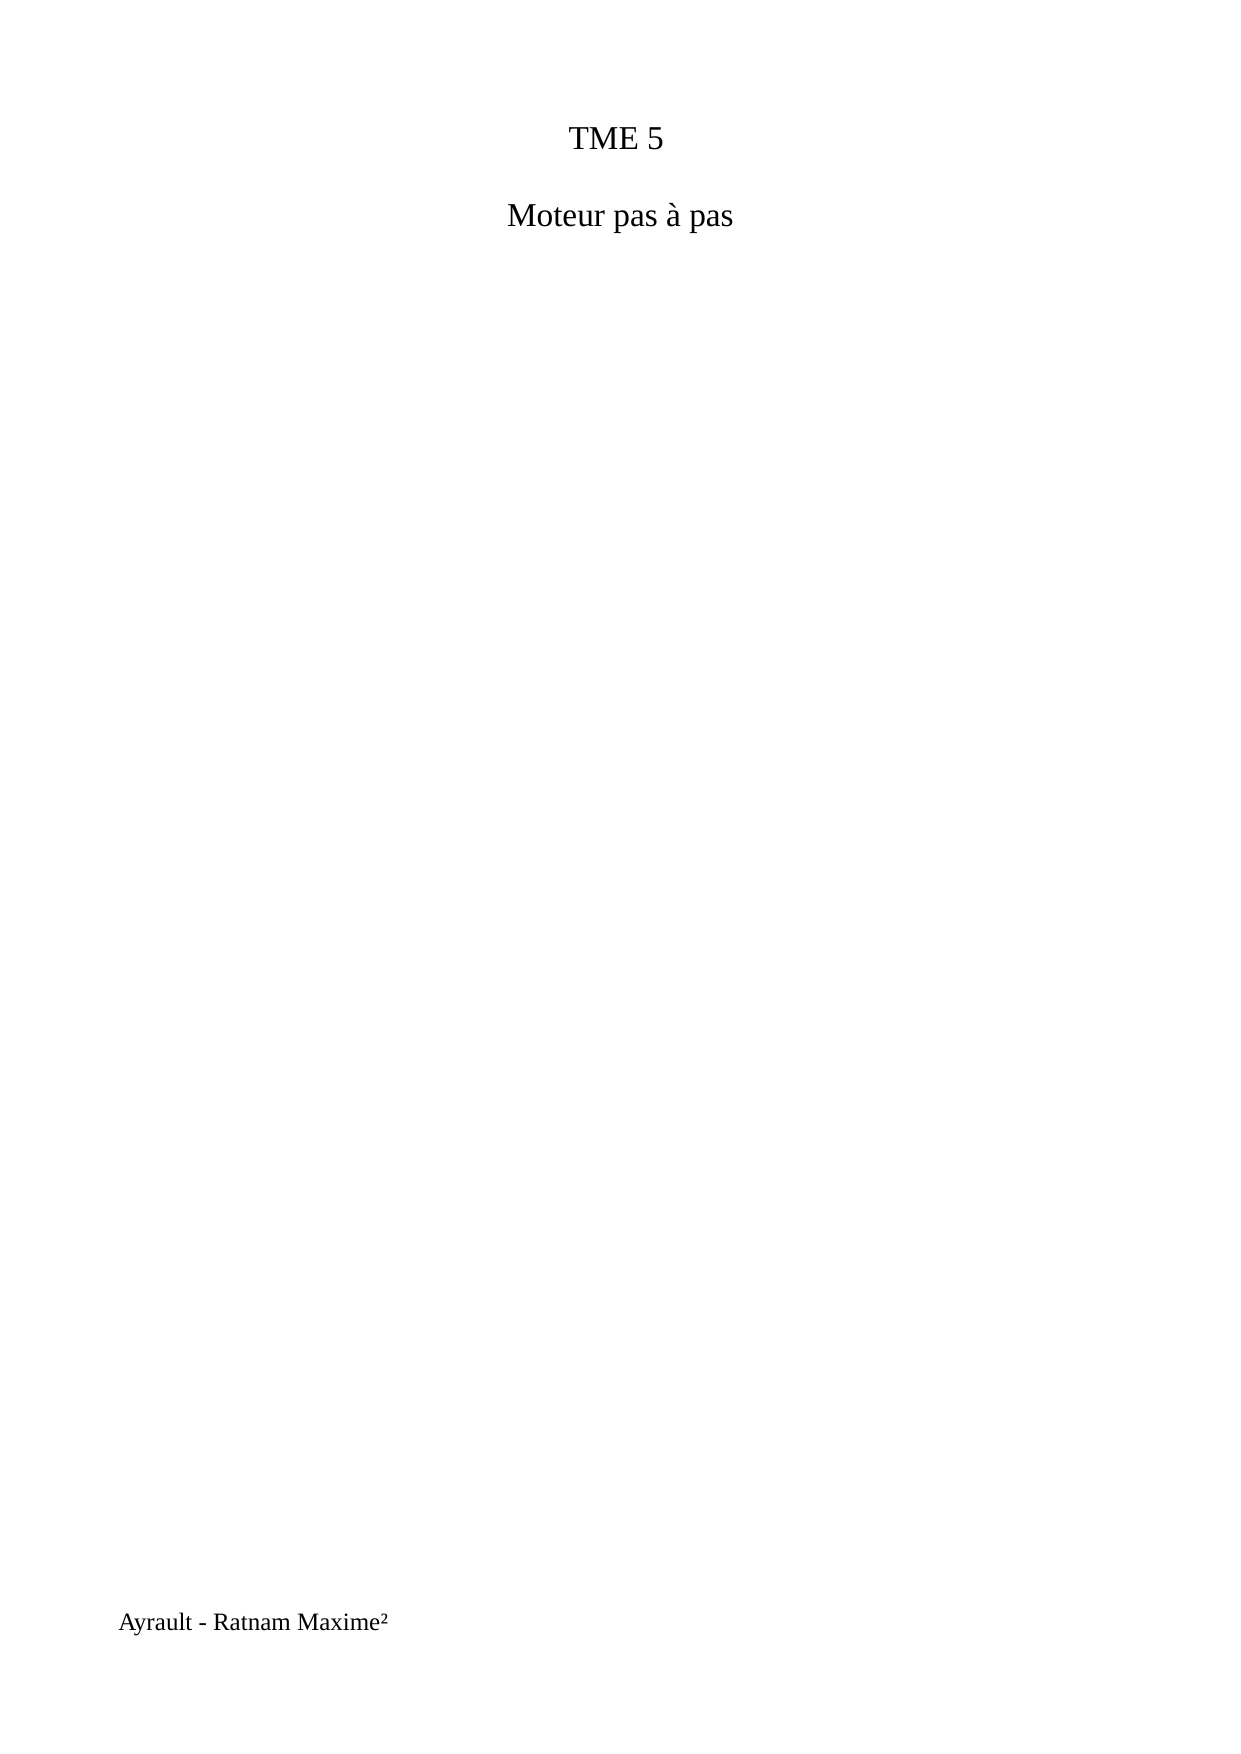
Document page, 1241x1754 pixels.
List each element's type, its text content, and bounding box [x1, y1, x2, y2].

text TME 5 [118, 118, 1122, 156]
text Moteur pas à pas [118, 195, 1122, 233]
